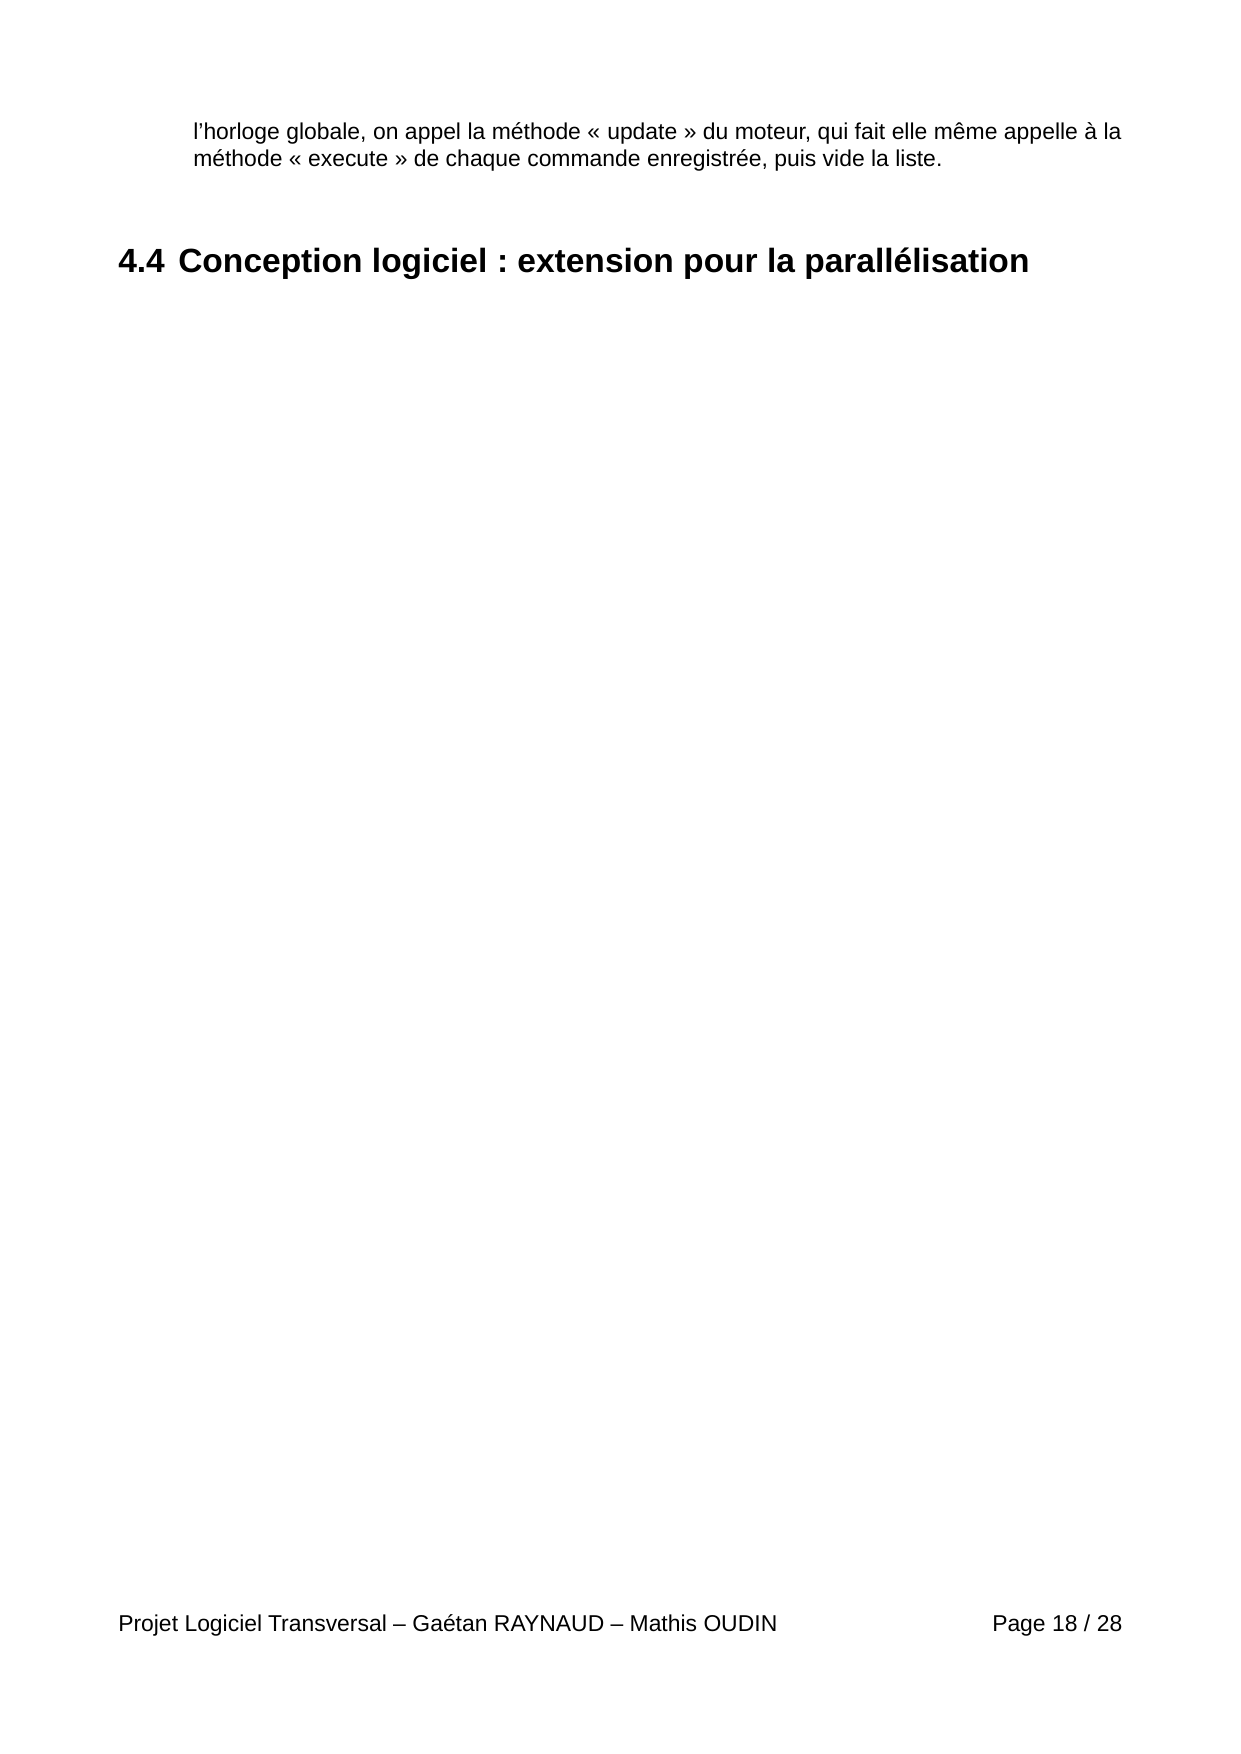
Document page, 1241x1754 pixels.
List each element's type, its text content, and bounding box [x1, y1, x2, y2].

list l’horloge globale, on appel la méthode « update » du moteur, qui fait elle même appelle à la méthode « execute » de chaque commande enregistrée, puis vide la liste. [156, 118, 1122, 171]
subtitle Conception logiciel : extension pour la parallélisation [118, 241, 1122, 279]
